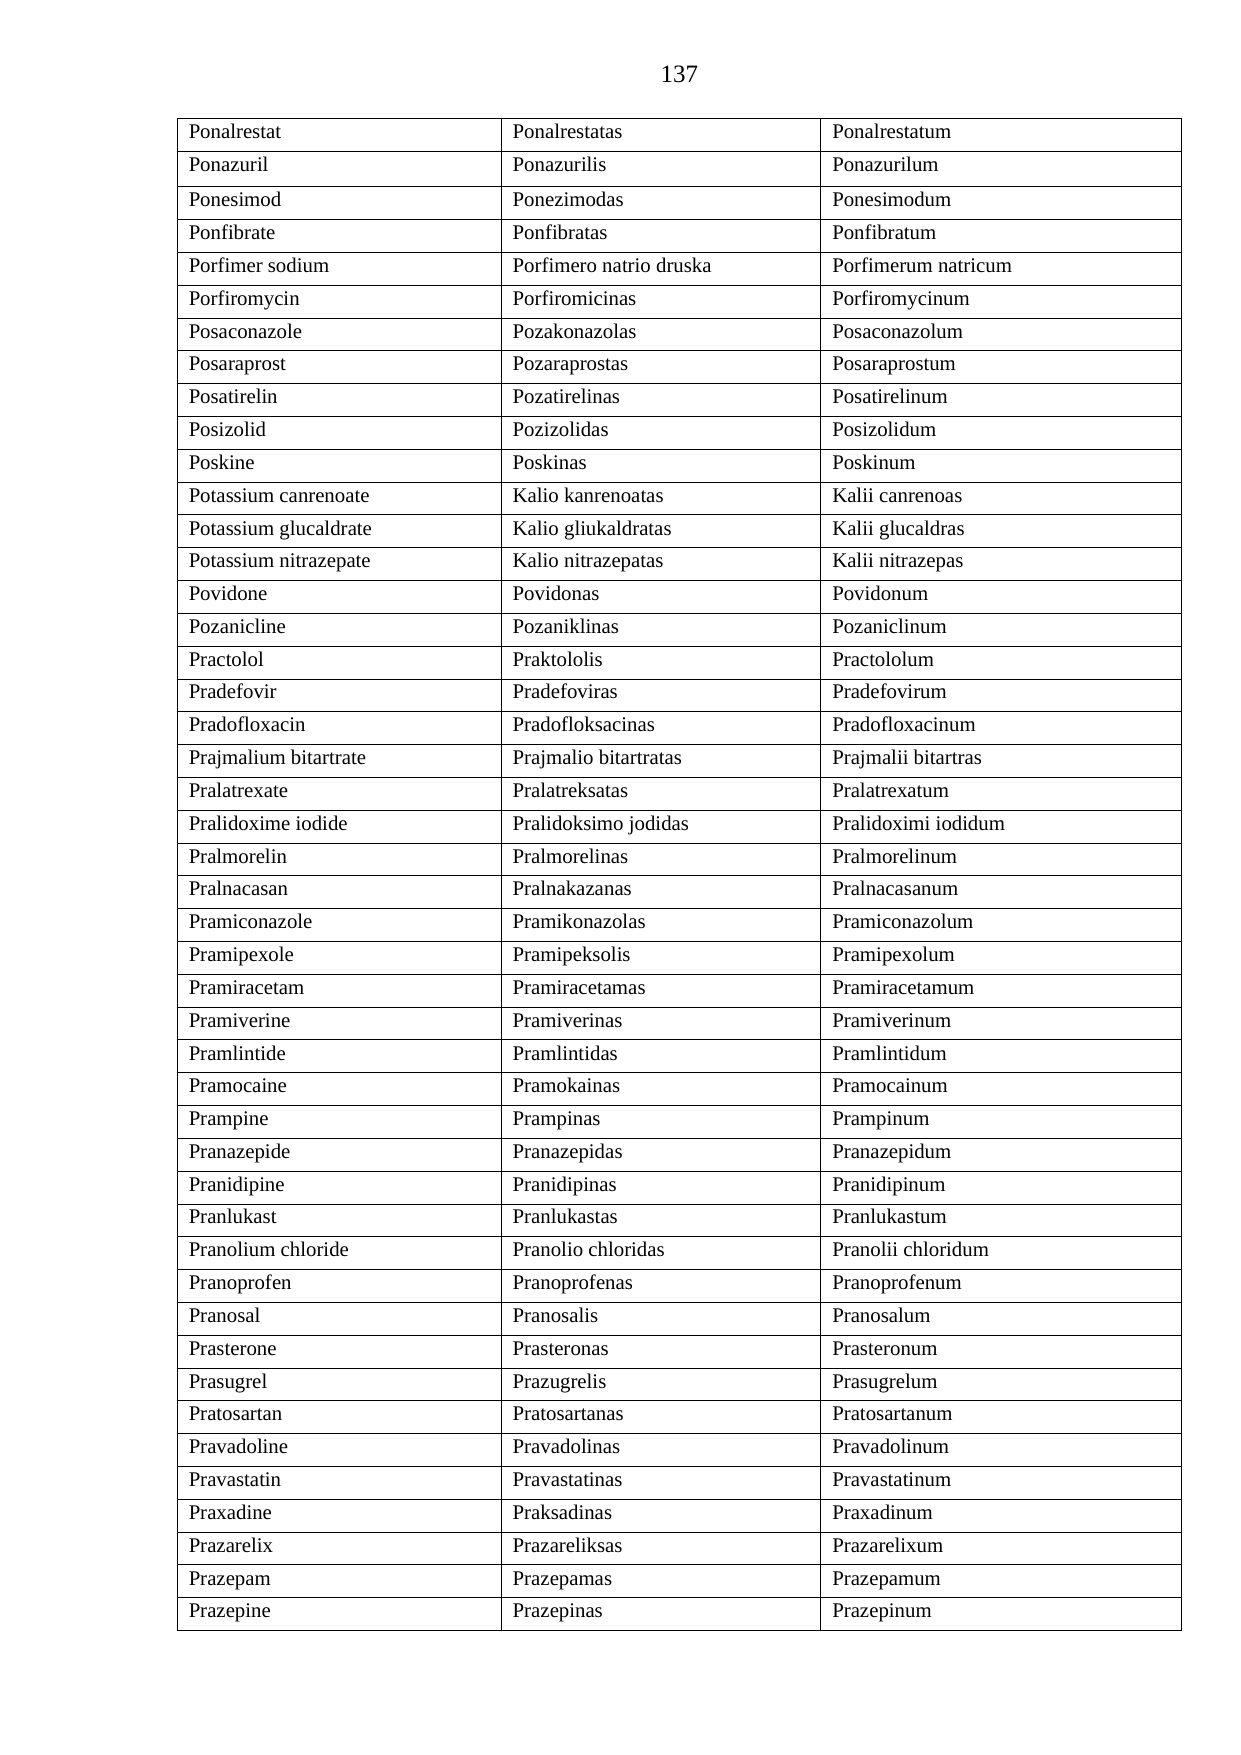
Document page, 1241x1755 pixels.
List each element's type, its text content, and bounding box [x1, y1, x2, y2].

table_cell Pranidipinum [821, 1172, 1181, 1203]
table_cell Poskinas [502, 450, 820, 482]
table_cell Pranlukast [178, 1205, 501, 1236]
table_cell Kalii glucaldras [821, 515, 1181, 547]
table_cell Prajmalium bitartrate [178, 745, 501, 777]
table_cell Kalii canrenoas [821, 483, 1181, 514]
table_cell Pravastatin [178, 1467, 501, 1499]
table_cell Poskine [178, 450, 501, 482]
table_cell Prazepine [178, 1598, 501, 1630]
table_cell Prajmalii bitartras [821, 745, 1181, 777]
table_cell Prasugrel [178, 1369, 501, 1400]
table_cell Pranidipinas [502, 1172, 820, 1203]
table_cell Pramocainum [821, 1073, 1181, 1105]
table_cell Pramiconazolum [821, 909, 1181, 941]
table_cell Ponfibratas [502, 220, 820, 252]
table_cell Pratosartanas [502, 1401, 820, 1433]
table_cell Pranosal [178, 1303, 501, 1335]
table_cell Ponfibratum [821, 220, 1181, 252]
table_cell Poskinum [821, 450, 1181, 482]
table_cell Prajmalio bitartratas [502, 745, 820, 777]
table_cell Pozaniclinum [821, 614, 1181, 646]
table_cell Posaconazole [178, 319, 501, 350]
table_cell Pranolii chloridum [821, 1237, 1181, 1269]
table_cell Praxadinum [821, 1500, 1181, 1532]
table_cell Prasteronas [502, 1336, 820, 1367]
table_cell Pradefovir [178, 680, 501, 711]
table_cell Pramiverine [178, 1008, 501, 1039]
table_cell Pranoprofen [178, 1270, 501, 1302]
table_cell Prampinas [502, 1106, 820, 1138]
table_cell Porfiromicinas [502, 286, 820, 317]
table_cell Pramipexolum [821, 942, 1181, 974]
table_cell Potassium nitrazepate [178, 548, 501, 580]
table_cell Pramiracetamas [502, 975, 820, 1007]
table_cell Posaraprostum [821, 351, 1181, 383]
table_cell Pramiverinas [502, 1008, 820, 1039]
table_cell Pratosartan [178, 1401, 501, 1433]
table_cell Pralidoksimo jodidas [502, 811, 820, 842]
table_cell Ponesimod [178, 187, 501, 219]
table_cell Pramokainas [502, 1073, 820, 1105]
table_cell Prazarelix [178, 1533, 501, 1564]
table_cell Pranolium chloride [178, 1237, 501, 1269]
table_cell Prampine [178, 1106, 501, 1138]
table_cell Pranosalis [502, 1303, 820, 1335]
table_cell Porfiromycinum [821, 286, 1181, 317]
table_cell Praxadine [178, 1500, 501, 1532]
table_cell Ponazuril [178, 152, 501, 186]
table_cell Pralmorelinum [821, 844, 1181, 875]
table_cell Pralnacasan [178, 876, 501, 908]
table_cell Prazepamas [502, 1565, 820, 1597]
table_cell Prasteronum [821, 1336, 1181, 1367]
table_cell Pranidipine [178, 1172, 501, 1203]
table_cell Pranazepidas [502, 1139, 820, 1171]
table_cell Pramiracetam [178, 975, 501, 1007]
table_cell Pramlintidas [502, 1040, 820, 1072]
table_cell Pramipeksolis [502, 942, 820, 974]
table_cell Ponalrestat [178, 119, 501, 151]
table_cell Pralmorelin [178, 844, 501, 875]
table_cell Ponalrestatum [821, 119, 1181, 151]
table_cell Praksadinas [502, 1500, 820, 1532]
table_cell Posizolidum [821, 417, 1181, 449]
table_cell Pranlukastum [821, 1205, 1181, 1236]
table_cell Pradofloksacinas [502, 712, 820, 744]
table_cell Porfiromycin [178, 286, 501, 317]
table_cell Povidonum [821, 581, 1181, 613]
table_cell Pratosartanum [821, 1401, 1181, 1433]
table_cell Pradefoviras [502, 680, 820, 711]
table_cell Potassium glucaldrate [178, 515, 501, 547]
table_cell Pranoprofenas [502, 1270, 820, 1302]
table_cell Pramipexole [178, 942, 501, 974]
table_cell Pozaniklinas [502, 614, 820, 646]
table_cell Prasterone [178, 1336, 501, 1367]
table_cell Pralnakazanas [502, 876, 820, 908]
table_cell Kalii nitrazepas [821, 548, 1181, 580]
table_cell Prazepinum [821, 1598, 1181, 1630]
table_cell Kalio gliukaldratas [502, 515, 820, 547]
table_cell Pravadolinas [502, 1434, 820, 1466]
table_cell Porfimerum natricum [821, 253, 1181, 285]
table_cell Prazugrelis [502, 1369, 820, 1400]
table_cell Pralmorelinas [502, 844, 820, 875]
table_cell Pravadolinum [821, 1434, 1181, 1466]
table_cell Povidone [178, 581, 501, 613]
table_cell Pozakonazolas [502, 319, 820, 350]
table_cell Posatirelin [178, 384, 501, 416]
table_cell Pramiverinum [821, 1008, 1181, 1039]
table_cell Ponfibrate [178, 220, 501, 252]
table_cell Pravastatinum [821, 1467, 1181, 1499]
table_cell Ponalrestatas [502, 119, 820, 151]
table_cell Pranlukastas [502, 1205, 820, 1236]
table_cell Practololum [821, 647, 1181, 678]
table_cell Pranazepidum [821, 1139, 1181, 1171]
table_cell Posaraprost [178, 351, 501, 383]
table_cell Pramiconazole [178, 909, 501, 941]
table_cell Pravadoline [178, 1434, 501, 1466]
table_cell Pralatrexatum [821, 778, 1181, 810]
table_cell Pozanicline [178, 614, 501, 646]
table_cell Practolol [178, 647, 501, 678]
table_cell Prazarelixum [821, 1533, 1181, 1564]
table_cell Kalio nitrazepatas [502, 548, 820, 580]
table_cell Pranoprofenum [821, 1270, 1181, 1302]
table_cell Pozatirelinas [502, 384, 820, 416]
table_cell Pralatreksatas [502, 778, 820, 810]
table_cell Pozizolidas [502, 417, 820, 449]
table_cell Prazepamum [821, 1565, 1181, 1597]
table_cell Pravastatinas [502, 1467, 820, 1499]
table_cell Povidonas [502, 581, 820, 613]
table_cell Potassium canrenoate [178, 483, 501, 514]
table_cell Pradofloxacin [178, 712, 501, 744]
table_cell Kalio kanrenoatas [502, 483, 820, 514]
table_cell Pranazepide [178, 1139, 501, 1171]
table_cell Porfimero natrio druska [502, 253, 820, 285]
table_cell Pramikonazolas [502, 909, 820, 941]
table_cell Pralatrexate [178, 778, 501, 810]
table_cell Ponezimodas [502, 187, 820, 219]
table_cell Porfimer sodium [178, 253, 501, 285]
table_cell Pramlintide [178, 1040, 501, 1072]
table_cell Prazepinas [502, 1598, 820, 1630]
table_cell Pramlintidum [821, 1040, 1181, 1072]
table_cell Ponesimodum [821, 187, 1181, 219]
table_cell Pranolio chloridas [502, 1237, 820, 1269]
table_cell Pramocaine [178, 1073, 501, 1105]
table_cell Posizolid [178, 417, 501, 449]
table_cell Posatirelinum [821, 384, 1181, 416]
table_cell Prasugrelum [821, 1369, 1181, 1400]
table_cell Praktololis [502, 647, 820, 678]
table_cell Pramiracetamum [821, 975, 1181, 1007]
table_cell Pralidoxime iodide [178, 811, 501, 842]
table_cell Posaconazolum [821, 319, 1181, 350]
table_cell Pradofloxacinum [821, 712, 1181, 744]
table_cell Ponazurilum [821, 152, 1181, 186]
table_cell Prazepam [178, 1565, 501, 1597]
table_cell Prampinum [821, 1106, 1181, 1138]
table_cell Prazareliksas [502, 1533, 820, 1564]
table_cell Pralnacasanum [821, 876, 1181, 908]
table_cell Pozaraprostas [502, 351, 820, 383]
table_cell Pralidoximi iodidum [821, 811, 1181, 842]
table_cell Pranosalum [821, 1303, 1181, 1335]
table_cell Ponazurilis [502, 152, 820, 186]
table_cell Pradefovirum [821, 680, 1181, 711]
